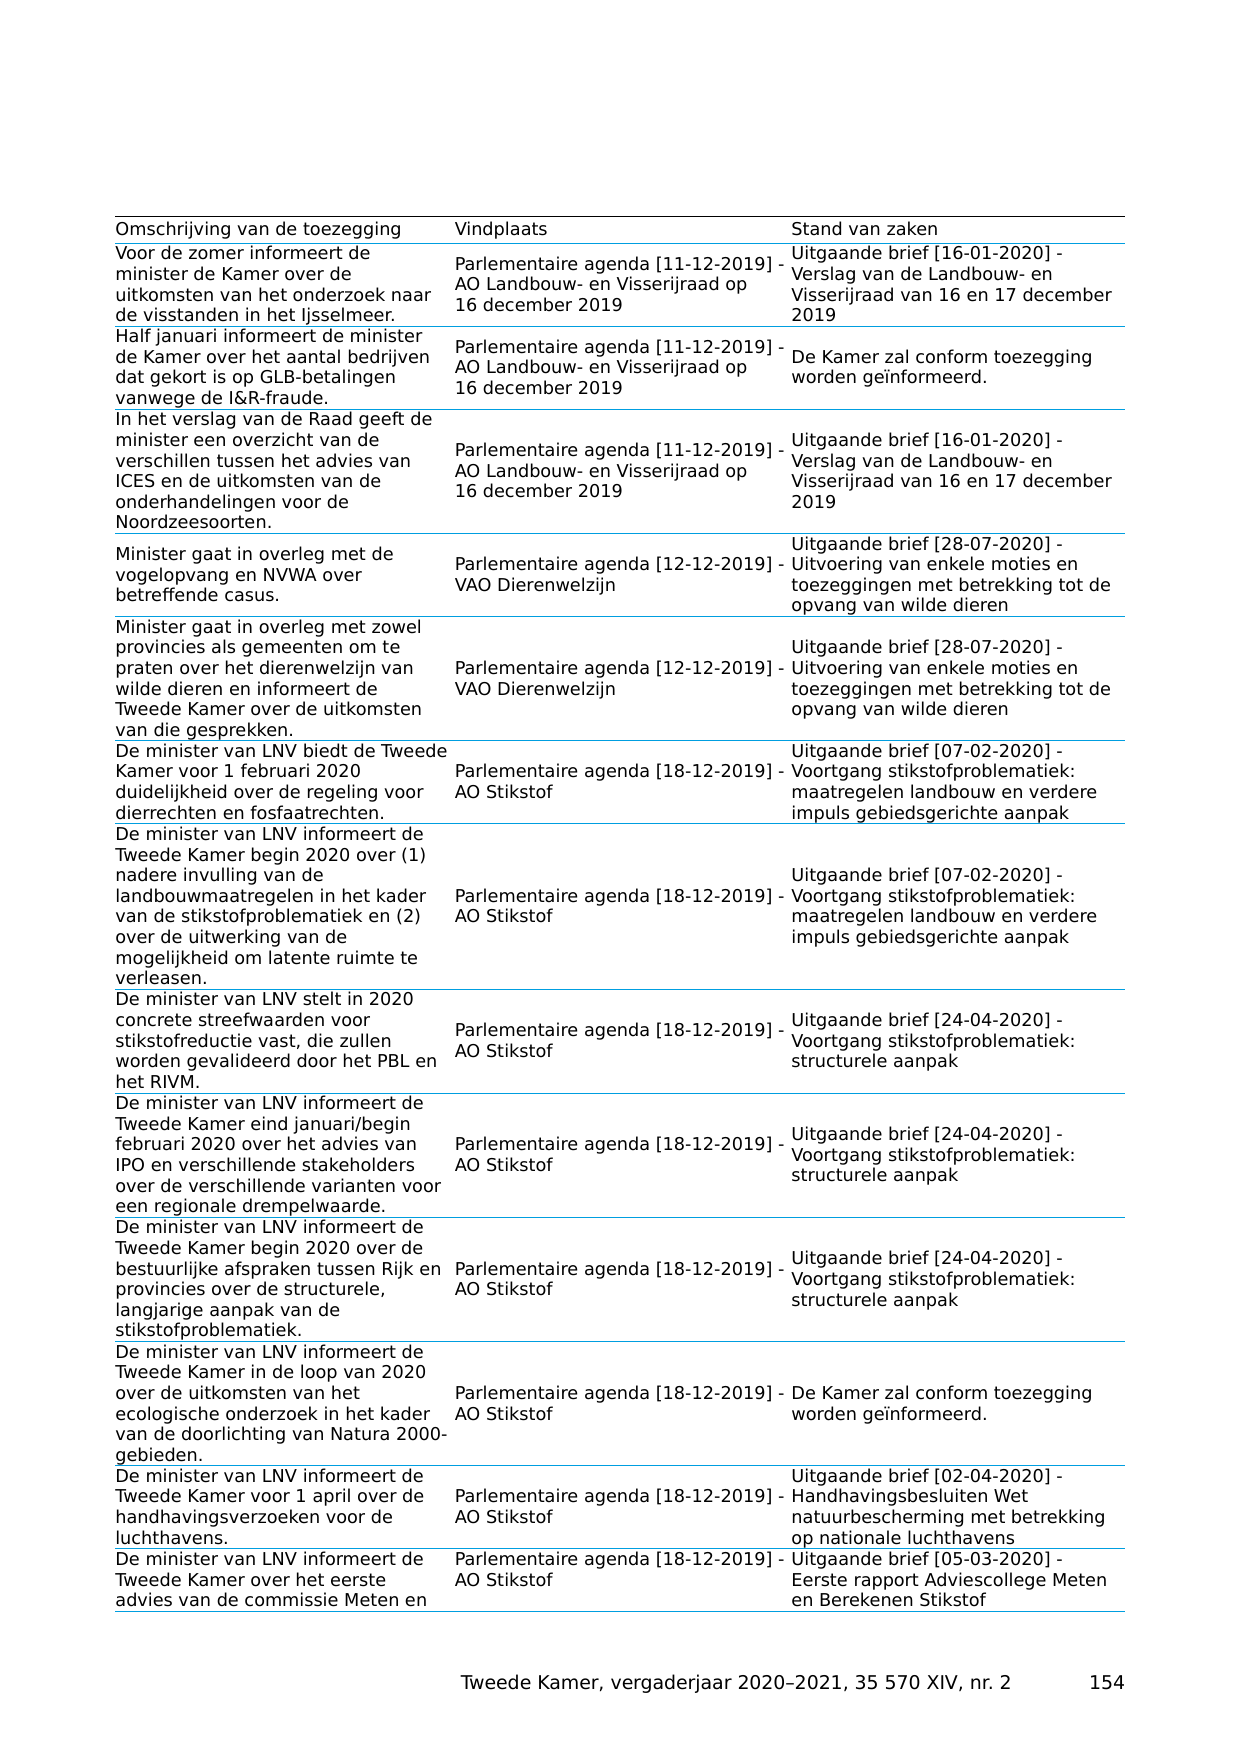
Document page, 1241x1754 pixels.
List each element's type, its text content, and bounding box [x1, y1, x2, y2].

table_cell Uitgaande brief [16-01-2020] - Verslag van de Landbouw- en Visserijraad van 16 en 17 december 2019 [788, 410, 1125, 533]
table_cell De minister van LNV informeert de Tweede Kamer voor 1 april over de handhavingsverzoeken voor de luchthavens. [115, 1466, 452, 1548]
table_cell Uitgaande brief [07-02-2020] - Voortgang stikstofproblematiek: maatregelen landbouw en verdere impuls gebiedsgerichte aanpak [788, 741, 1125, 823]
table_cell Half januari informeert de minister de Kamer over het aantal bedrijven dat gekort is op GLB-betalingen vanwege de I&R-fraude. [115, 327, 452, 409]
table_cell Parlementaire agenda [18-12-2019] - AO Stikstof [452, 824, 788, 989]
table_cell Uitgaande brief [07-02-2020] - Voortgang stikstofproblematiek: maatregelen landbouw en verdere impuls gebiedsgerichte aanpak [788, 824, 1125, 989]
table_cell Parlementaire agenda [18-12-2019] - AO Stikstof [452, 741, 788, 823]
table_cell Parlementaire agenda [12-12-2019] - VAO Dierenwelzijn [452, 617, 788, 740]
table_cell Uitgaande brief [24-04-2020] - Voortgang stikstofproblematiek: structurele aanpak [788, 1218, 1125, 1341]
table_cell Uitgaande brief [24-04-2020] - Voortgang stikstofproblematiek: structurele aanpak [788, 990, 1125, 1092]
table_cell In het verslag van de Raad geeft de minister een overzicht van de verschillen tussen het advies van ICES en de uitkomsten van de onderhandelingen voor de Noordzeesoorten. [115, 410, 452, 533]
table_cell De minister van LNV stelt in 2020 concrete streefwaarden voor stikstofreductie vast, die zullen worden gevalideerd door het PBL en het RIVM. [115, 990, 452, 1092]
table_cell Parlementaire agenda [11-12-2019] - AO Landbouw- en Visserijraad op 16 december 2019 [452, 327, 788, 409]
table_cell Parlementaire agenda [12-12-2019] - VAO Dierenwelzijn [452, 534, 788, 616]
table_cell Omschrijving van de toezegging [115, 217, 452, 243]
table_cell Parlementaire agenda [18-12-2019] - AO Stikstof [452, 1094, 788, 1217]
table_cell Parlementaire agenda [18-12-2019] - AO Stikstof [452, 1342, 788, 1465]
table_cell Uitgaande brief [05-03-2020] - Eerste rapport Adviescollege Meten en Berekenen Stikstof [788, 1549, 1125, 1611]
table_cell Parlementaire agenda [18-12-2019] - AO Stikstof [452, 1218, 788, 1341]
table_cell Stand van zaken [788, 217, 1125, 243]
table_cell Minister gaat in overleg met de vogelopvang en NVWA over betreffende casus. [115, 534, 452, 616]
table_cell Uitgaande brief [28-07-2020] - Uitvoering van enkele moties en toezeggingen met betrekking tot de opvang van wilde dieren [788, 534, 1125, 616]
table_cell De minister van LNV informeert de Tweede Kamer in de loop van 2020 over de uitkomsten van het ecologische onderzoek in het kader van de doorlichting van Natura 2000-gebieden. [115, 1342, 452, 1465]
table_cell Uitgaande brief [24-04-2020] - Voortgang stikstofproblematiek: structurele aanpak [788, 1094, 1125, 1217]
table_cell Uitgaande brief [02-04-2020] - Handhavingsbesluiten Wet natuurbescherming met betrekking op nationale luchthavens [788, 1466, 1125, 1548]
table_cell De minister van LNV informeert de Tweede Kamer eind januari/begin februari 2020 over het advies van IPO en verschillende stakeholders over de verschillende varianten voor een regionale drempelwaarde. [115, 1094, 452, 1217]
table_cell Vindplaats [452, 217, 788, 243]
table_header Toezeggingen Minister van Landbouw, Natuur en Voedselkwaliteit aan Tweede Kamer [115, 191, 1125, 216]
table_cell Uitgaande brief [16-01-2020] - Verslag van de Landbouw- en Visserijraad van 16 en 17 december 2019 [788, 244, 1125, 326]
table_cell De minister van LNV informeert de Tweede Kamer begin 2020 over de bestuurlijke afspraken tussen Rijk en provincies over de structurele, langjarige aanpak van de stikstofproblematiek. [115, 1218, 452, 1341]
table_cell De minister van LNV informeert de Tweede Kamer begin 2020 over (1) nadere invulling van de landbouwmaatregelen in het kader van de stikstofproblematiek en (2) over de uitwerking van de mogelijkheid om latente ruimte te verleasen. [115, 824, 452, 989]
table_cell De minister van LNV informeert de Tweede Kamer over het eerste advies van de commissie Meten en [115, 1549, 452, 1611]
table_cell Parlementaire agenda [18-12-2019] - AO Stikstof [452, 990, 788, 1092]
table_cell Parlementaire agenda [11-12-2019] - AO Landbouw- en Visserijraad op 16 december 2019 [452, 244, 788, 326]
table_cell De minister van LNV biedt de Tweede Kamer voor 1 februari 2020 duidelijkheid over de regeling voor dierrechten en fosfaatrechten. [115, 741, 452, 823]
table_cell De Kamer zal conform toezegging worden geïnformeerd. [788, 1342, 1125, 1465]
table_cell Parlementaire agenda [11-12-2019] - AO Landbouw- en Visserijraad op 16 december 2019 [452, 410, 788, 533]
table_cell Uitgaande brief [28-07-2020] - Uitvoering van enkele moties en toezeggingen met betrekking tot de opvang van wilde dieren [788, 617, 1125, 740]
table_cell De Kamer zal conform toezegging worden geïnformeerd. [788, 327, 1125, 409]
table_cell Parlementaire agenda [18-12-2019] - AO Stikstof [452, 1466, 788, 1548]
table_cell Voor de zomer informeert de minister de Kamer over de uitkomsten van het onderzoek naar de visstanden in het Ijsselmeer. [115, 244, 452, 326]
table_cell Parlementaire agenda [18-12-2019] - AO Stikstof [452, 1549, 788, 1611]
table_cell Minister gaat in overleg met zowel provincies als gemeenten om te praten over het dierenwelzijn van wilde dieren en informeert de Tweede Kamer over de uitkomsten van die gesprekken. [115, 617, 452, 740]
